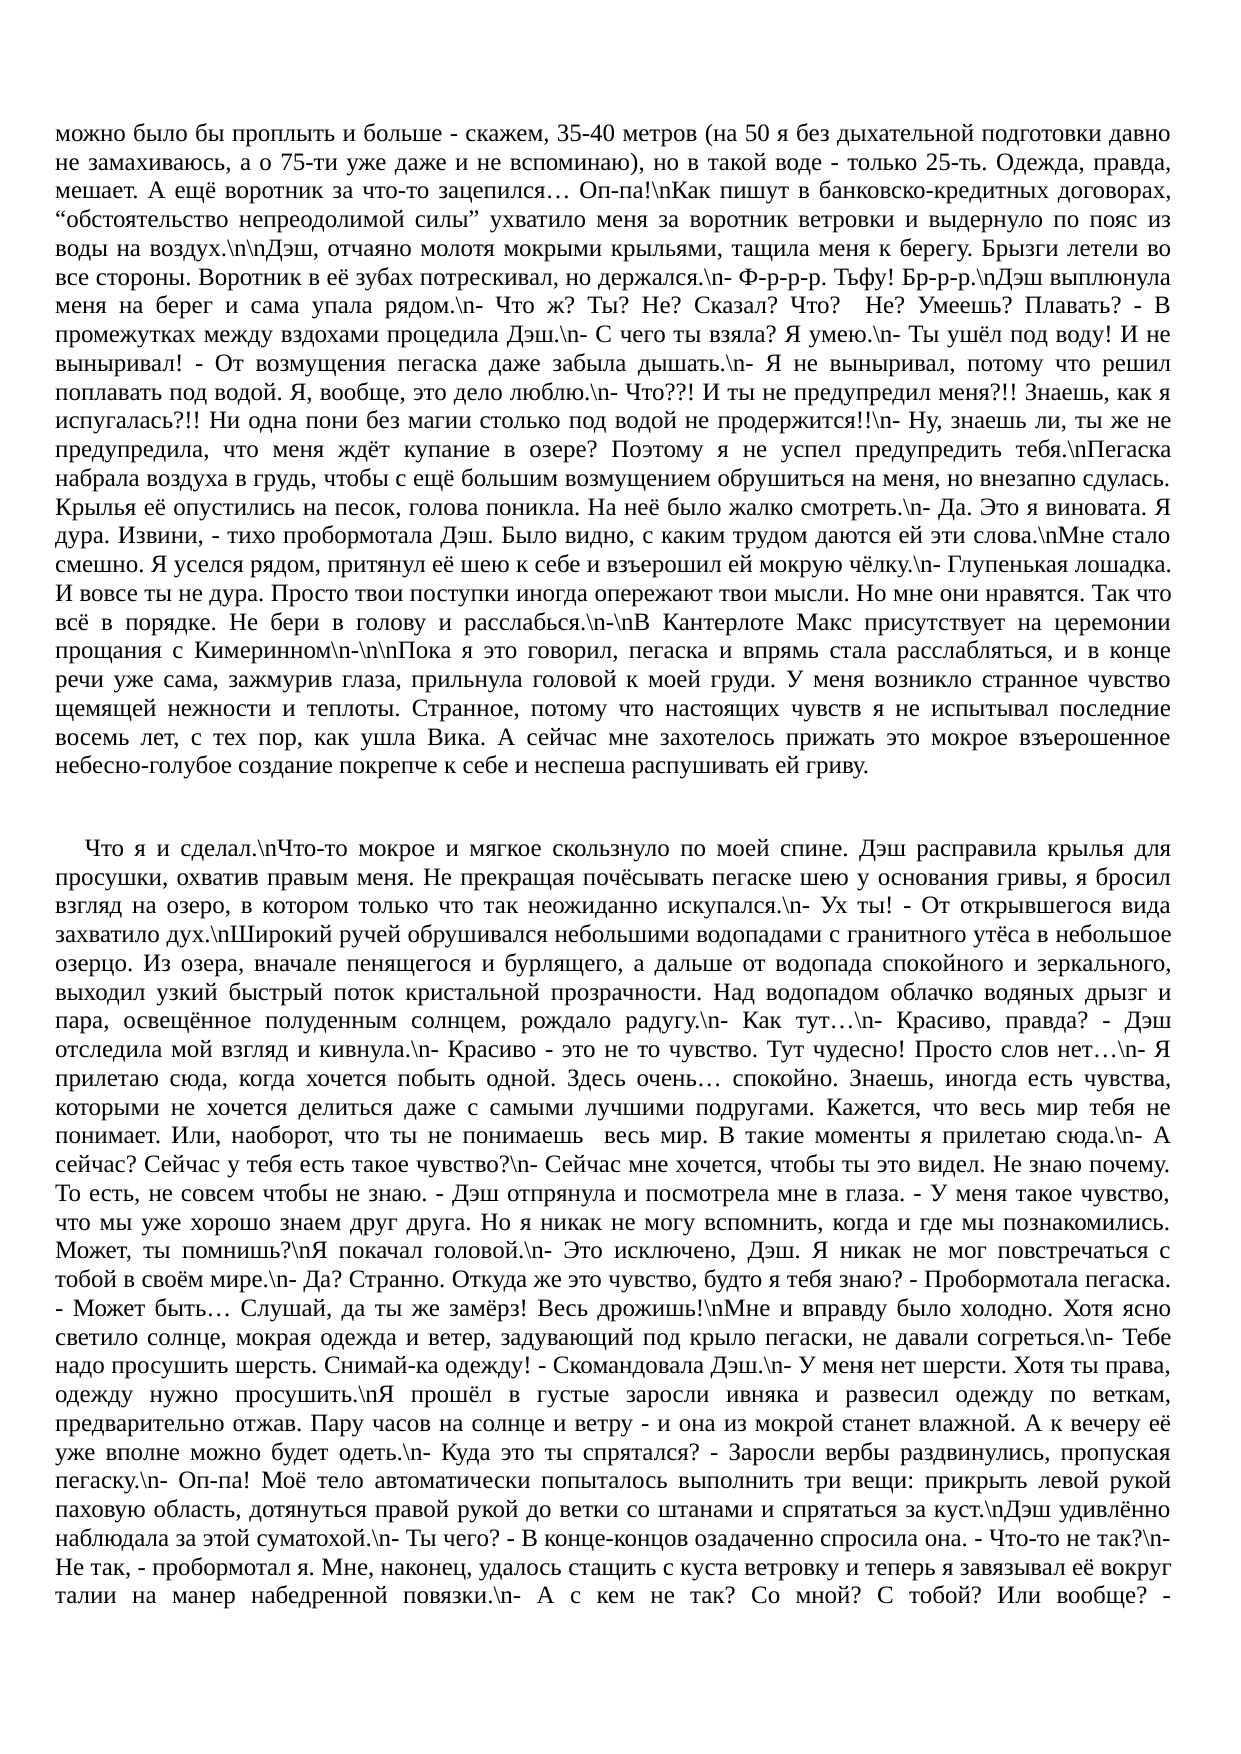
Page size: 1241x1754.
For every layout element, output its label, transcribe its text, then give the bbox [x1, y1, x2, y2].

text можно было бы проплыть и больше - скажем, 35-40 метров (на 50 я без дыхательной подготовки давно не замахиваюсь, а о 75-ти уже даже и не вспоминаю), но в такой воде - только 25-ть. Одежда, правда, мешает. А ещё воротник за что-то зацепился… Оп-па!\nКак пишут в банковско-кредитных договорах, “обстоятельство непреодолимой силы” ухватило меня за воротник ветровки и выдернуло по пояс из воды на воздух.\n\nДэш, отчаяно молотя мокрыми крыльями, тащила меня к берегу. Брызги летели во все стороны. Воротник в её зубах потрескивал, но держался.\n- Ф-р-р-р. Тьфу! Бр-р-р.\nДэш выплюнула меня на берег и сама упала рядом.\n- Что ж? Ты? Не? Сказал? Что? Не? Умеешь? Плавать? - В промежутках между вздохами процедила Дэш.\n- С чего ты взяла? Я умею.\n- Ты ушёл под воду! И не выныривал! - От возмущения пегаска даже забыла дышать.\n- Я не выныривал, потому что решил поплавать под водой. Я, вообще, это дело люблю.\n- Что??! И ты не предупредил меня?!! Знаешь, как я испугалась?!! Ни одна пони без магии столько под водой не продержится!!\n- Ну, знаешь ли, ты же не предупредила, что меня ждёт купание в озере? Поэтому я не успел предупредить тебя.\nПегаска набрала воздуха в грудь, чтобы с ещё большим возмущением обрушиться на меня, но внезапно сдулась. Крылья её опустились на песок, голова поникла. На неё было жалко смотреть.\n- Да. Это я виновата. Я дура. Извини, - тихо пробормотала Дэш. Было видно, с каким трудом даются ей эти слова.\nМне стало смешно. Я уселся рядом, притянул её шею к себе и взъерошил ей мокрую чёлку.\n- Глупенькая лошадка. И вовсе ты не дура. Просто твои поступки иногда опережают твои мысли. Но мне они нравятся. Так что всё в порядке. Не бери в голову и расслабься.\n-\nВ Кантерлоте Макс присутствует на церемонии прощания с Кимеринном\n-\n\nПока я это говорил, пегаска и впрямь стала расслабляться, и в конце речи уже сама, зажмурив глаза, прильнула головой к моей груди. У меня возникло странное чувство щемящей нежности и теплоты. Странное, потому что настоящих чувств я не испытывал последние восемь лет, с тех пор, как ушла Вика. А сейчас мне захотелось прижать это мокрое взъерошенное небесно-голубое создание покрепче к себе и неспеша распушивать ей гриву. [55, 118, 1172, 779]
text Что я и сделал.\nЧто-то мокрое и мягкое скользнуло по моей спине. Дэш расправила крылья для просушки, охватив правым меня. Не прекращая почёсывать пегаске шею у основания гривы, я бросил взгляд на озеро, в котором только что так неожиданно искупался.\n- Ух ты! - От открывшегося вида захватило дух.\nШирокий ручей обрушивался небольшими водопадами с гранитного утёса в небольшое озерцо. Из озера, вначале пенящегося и бурлящего, а дальше от водопада спокойного и зеркального, выходил узкий быстрый поток кристальной прозрачности. Над водопадом облачко водяных дрызг и пара, освещённое полуденным солнцем, рождало радугу.\n- Как тут…\n- Красиво, правда? - Дэш отследила мой взгляд и кивнула.\n- Красиво - это не то чувство. Тут чудесно! Просто слов нет…\n- Я прилетаю сюда, когда хочется побыть одной. Здесь очень… спокойно. Знаешь, иногда есть чувства, которыми не хочется делиться даже с самыми лучшими подругами. Кажется, что весь мир тебя не понимает. Или, наоборот, что ты не понимаешь весь мир. В такие моменты я прилетаю сюда.\n- А сейчас? Сейчас у тебя есть такое чувство?\n- Сейчас мне хочется, чтобы ты это видел. Не знаю почему. То есть, не совсем чтобы не знаю. - Дэш отпрянула и посмотрела мне в глаза. - У меня такое чувство, что мы уже хорошо знаем друг друга. Но я никак не могу вспомнить, когда и где мы познакомились. Может, ты помнишь?\nЯ покачал головой.\n- Это исключено, Дэш. Я никак не мог повстречаться с тобой в своём мире.\n- Да? Странно. Откуда же это чувство, будто я тебя знаю? - Пробормотала пегаска. - Может быть… Слушай, да ты же замёрз! Весь дрожишь!\nМне и вправду было холодно. Хотя ясно светило солнце, мокрая одежда и ветер, задувающий под крыло пегаски, не давали согреться.\n- Тебе надо просушить шерсть. Снимай-ка одежду! - Скомандовала Дэш.\n- У меня нет шерсти. Хотя ты права, одежду нужно просушить.\nЯ прошёл в густые заросли ивняка и развесил одежду по веткам, предварительно отжав. Пару часов на солнце и ветру - и она из мокрой станет влажной. А к вечеру её уже вполне можно будет одеть.\n- Куда это ты спрятался? - Заросли вербы раздвинулись, пропуская пегаску.\n- Оп-па! Моё тело автоматически попыталось выполнить три вещи: прикрыть левой рукой паховую область, дотянуться правой рукой до ветки со штанами и спрятаться за куст.\nДэш удивлённо наблюдала за этой суматохой.\n- Ты чего? - В конце-концов озадаченно спросила она. - Что-то не так?\n- Не так, - пробормотал я. Мне, наконец, удалось стащить с куста ветровку и теперь я завязывал её вокруг талии на манер набедренной повязки.\n- А с кем не так? Со мной? С тобой? Или вообще? [55, 833, 1172, 1609]
